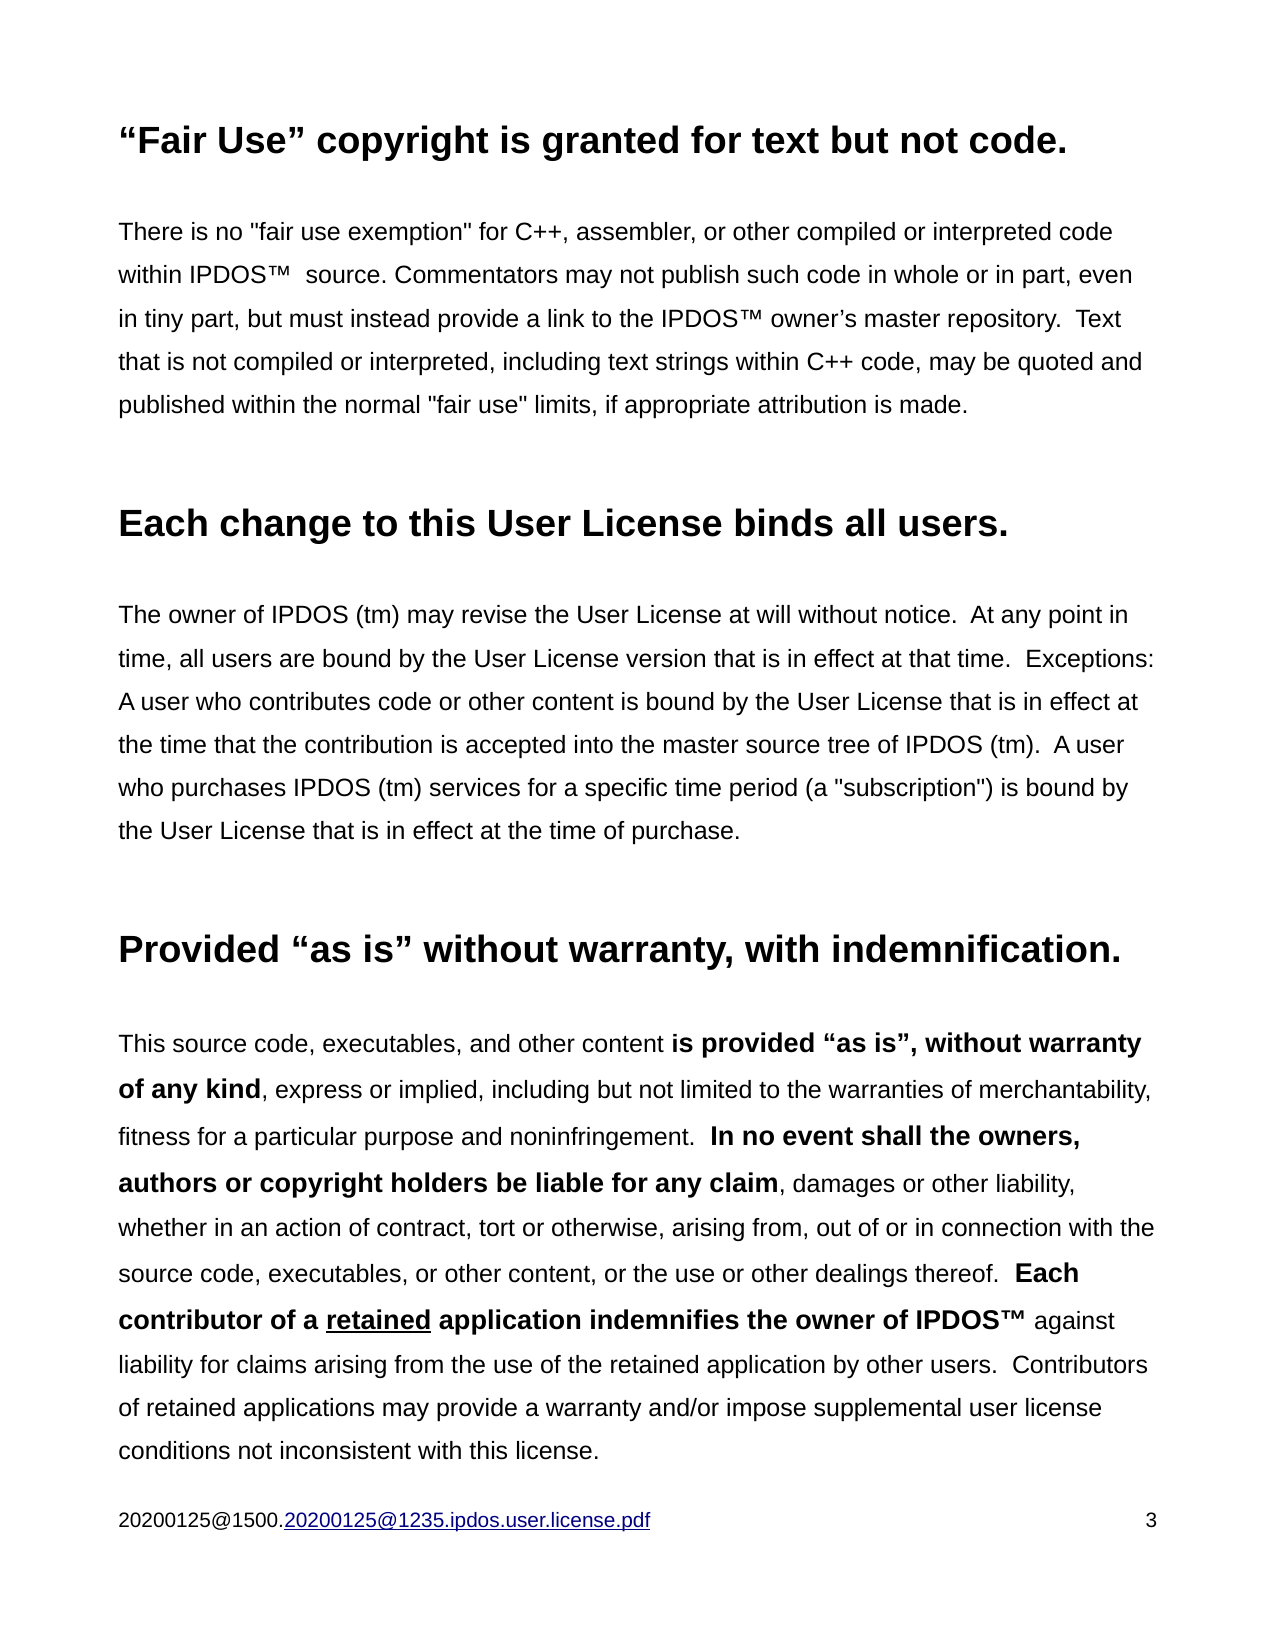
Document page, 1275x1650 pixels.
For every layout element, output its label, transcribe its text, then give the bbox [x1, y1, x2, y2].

text There is no "fair use exemption" for C++, assembler, or other compiled or interpreted code within IPDOS™ source. Commentators may not publish such code in whole or in part, even in tiny part, but must instead provide a link to the IPDOS™ owner’s master repository. Text that is not compiled or interpreted, including text strings within C++ code, may be quoted and published within the normal "fair use" limits, if appropriate attribution is made. [118, 217, 1157, 419]
subtitle “Fair Use” copyright is granted for text but not code. [118, 118, 1157, 162]
subtitle Provided “as is” without warranty, with indemnification. [118, 927, 1157, 971]
subtitle Each change to this User License binds all users. [118, 501, 1157, 545]
text This source code, executables, and other content is provided “as is”, without warranty of any kind, express or implied, including but not limited to the warranties of merchantability, fitness for a particular purpose and noninfringement. In no event shall the owners, authors or copyright holders be liable for any claim, damages or other liability, whether in an action of contract, tort or otherwise, arising from, out of or in connection with the source code, executables, or other content, or the use or other dealings thereof. Each contributor of a retained application indemnifies the owner of IPDOS™ against liability for claims arising from the use of the retained application by other users. Contributors of retained applications may provide a warranty and/or impose supplemental user license conditions not inconsistent with this license. [118, 1027, 1157, 1465]
text The owner of IPDOS (tm) may revise the User License at will without notice. At any point in time, all users are bound by the User License version that is in effect at that time. Exceptions: A user who contributes code or other content is bound by the User License that is in effect at the time that the contribution is accepted into the master source tree of IPDOS (tm). A user who purchases IPDOS (tm) services for a specific time period (a "subscription") is bound by the User License that is in effect at the time of purchase. [118, 600, 1157, 845]
